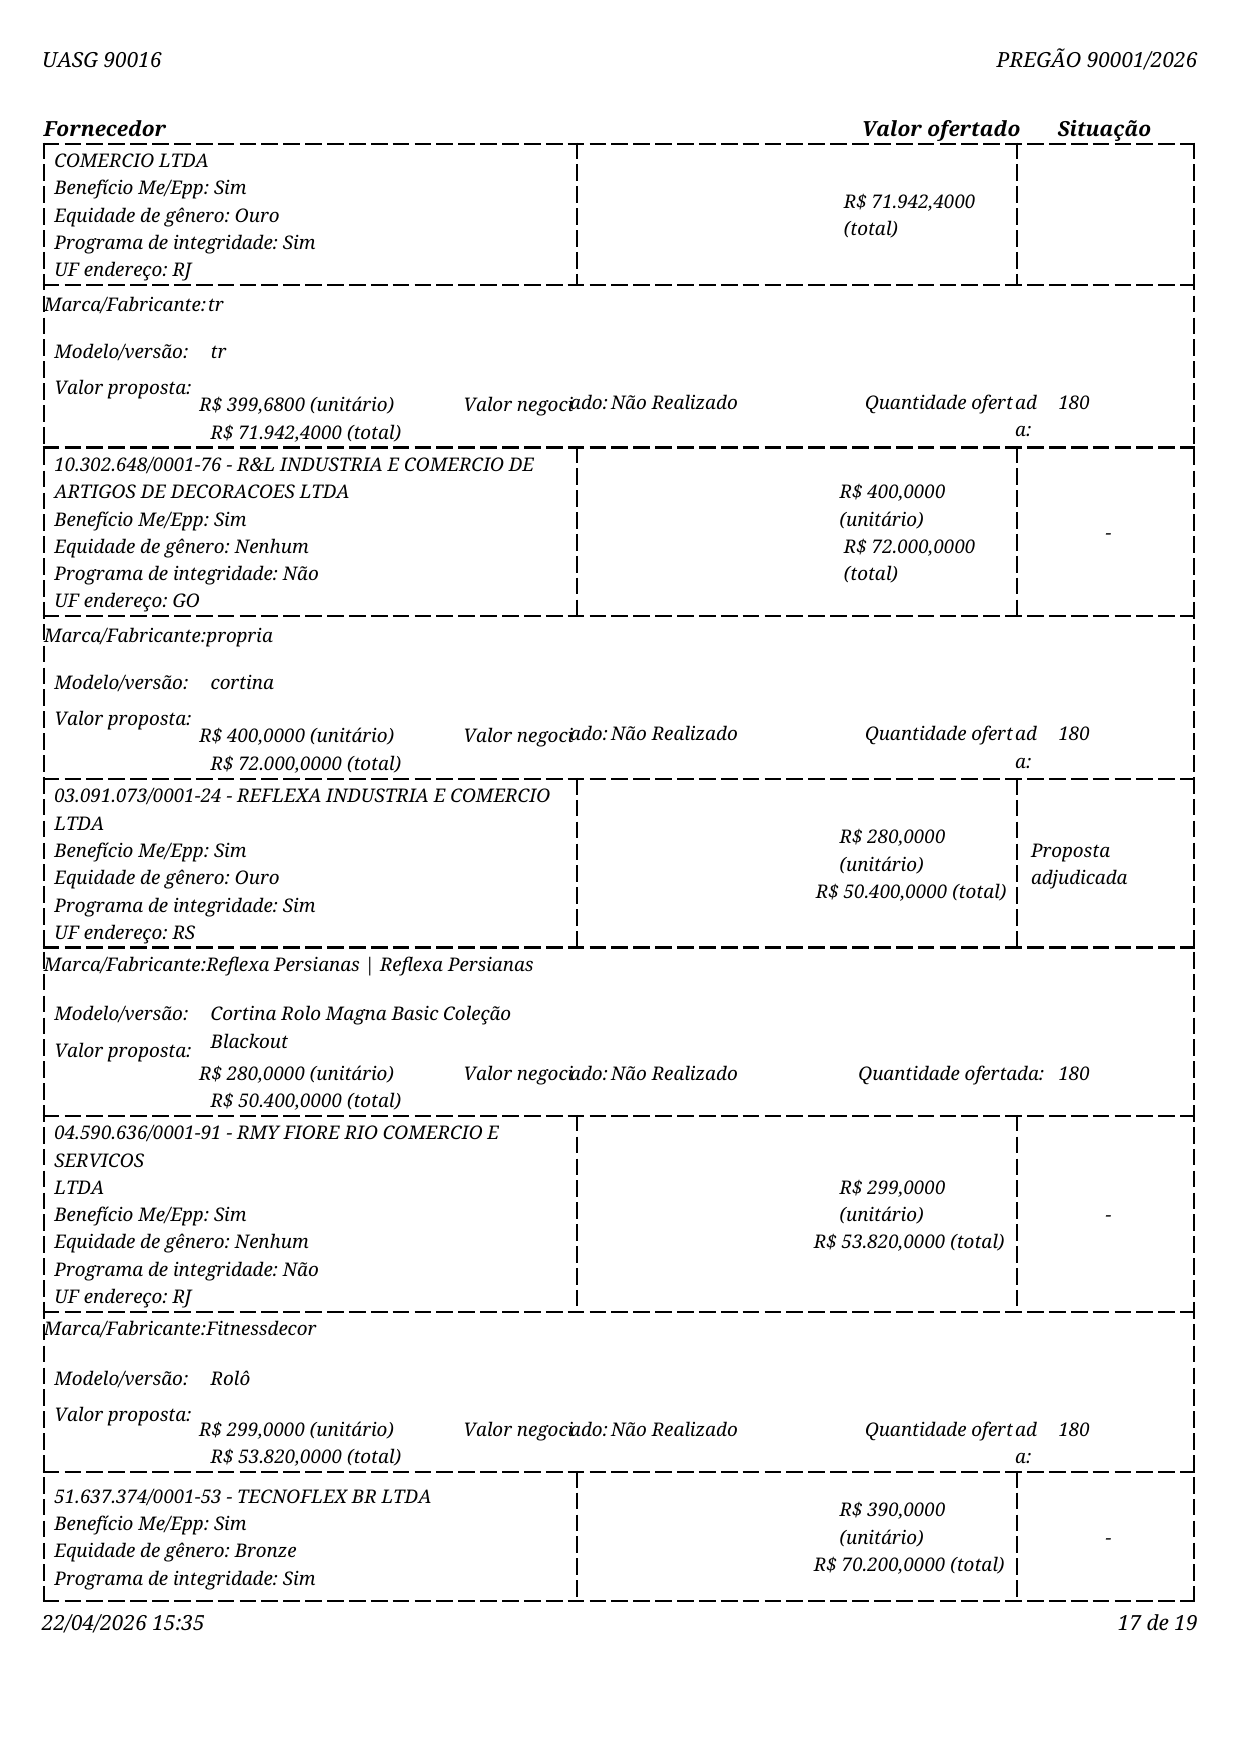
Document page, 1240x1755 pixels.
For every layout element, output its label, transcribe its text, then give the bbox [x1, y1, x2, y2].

table_cell [1101, 384, 1194, 446]
table_cell Quantidade ofert [839, 384, 1017, 446]
table_cell ada: [1017, 1411, 1048, 1471]
table_cell Quantidade ofert [788, 1411, 1017, 1471]
table_cell [839, 335, 1017, 384]
table_cell [839, 615, 1017, 666]
table_cell Marca/Fabricante: propria [44, 615, 577, 666]
table_cell [577, 1311, 787, 1362]
table_cell [1017, 1115, 1101, 1311]
table_cell [788, 1311, 1017, 1362]
table_cell R$ 71.942,4000 (total) [839, 143, 1017, 284]
table_cell [577, 446, 839, 615]
table_cell ado: Não Realizado [577, 1411, 787, 1471]
table_cell [1101, 1362, 1194, 1411]
table_cell [577, 1471, 787, 1600]
table_cell ada: [1017, 384, 1048, 446]
table_cell [477, 1471, 577, 1600]
table_cell - [1101, 446, 1194, 615]
table_cell [1017, 143, 1101, 284]
table_cell [1017, 446, 1101, 615]
table_cell [577, 1362, 787, 1411]
table_cell [839, 666, 1017, 716]
table_cell [1017, 1311, 1101, 1362]
table_cell [1017, 666, 1101, 716]
table_cell - [1101, 1115, 1194, 1311]
table_cell [1101, 284, 1194, 335]
table_cell Rolô [199, 1362, 577, 1411]
table_cell ado: Não Realizado [577, 384, 839, 446]
table_cell 180 [1048, 1055, 1194, 1115]
table_cell [788, 998, 1194, 1055]
table_cell R$ 280,0000 (unitário) R$ 50.400,0000 (total) [788, 778, 1017, 946]
table_cell 03.091.073/0001-24 - REFLEXA INDUSTRIA E COMERCIO LTDA Benefício Me/Epp: Sim Equidade de gênero: Ouro Programa de integridade: Sim UF endereço: RS [44, 778, 577, 946]
table_cell Proposta adjudicada [1017, 778, 1194, 946]
table_cell R$ 399,6800 (unitário) Valor negoci R$ 71.942,4000 (total) [199, 384, 577, 446]
table_cell Modelo/versão: Valor proposta: [44, 335, 199, 446]
table_cell [788, 1362, 1017, 1411]
table_cell - [1101, 1471, 1194, 1600]
table_cell Quantidade ofertada: [788, 1055, 1048, 1115]
table_cell R$ 280,0000 (unitário) Valor negoci R$ 50.400,0000 (total) [199, 1055, 577, 1115]
table_cell [1017, 1362, 1101, 1411]
table_cell R$ 390,0000 (unitário) R$ 70.200,0000 (total) [788, 1471, 1017, 1600]
table_cell [577, 1115, 787, 1311]
table_cell [1017, 284, 1101, 335]
table_cell 04.590.636/0001-91 - RMY FIORE RIO COMERCIO E SERVICOS LTDA Benefício Me/Epp: Sim Equidade de gênero: Nenhum Programa de integridade: Não UF endereço: RJ [44, 1115, 577, 1311]
table_cell - [1101, 143, 1194, 284]
table_cell [577, 998, 787, 1055]
table_cell [1101, 1411, 1194, 1471]
table_cell R$ 400,0000 (unitário) Valor negoci R$ 72.000,0000 (total) [199, 716, 577, 778]
table_cell tr [199, 335, 577, 384]
table_cell 51.637.374/0001-53 - TECNOFLEX BR LTDA Benefício Me/Epp: Sim Equidade de gênero: Bronze Programa de integridade: Sim [44, 1471, 477, 1600]
table_cell cortina [199, 666, 577, 716]
table_cell COMERCIO LTDA Benefício Me/Epp: Sim Equidade de gênero: Ouro Programa de integridade: Sim UF endereço: RJ [44, 143, 577, 284]
table_cell [1101, 1311, 1194, 1362]
table_cell Cortina Rolo Magna Basic Coleção Blackout [199, 998, 577, 1055]
table_cell [839, 284, 1017, 335]
table_cell [1101, 335, 1194, 384]
table_cell ada: [1017, 716, 1048, 778]
table_cell [1101, 716, 1194, 778]
table_cell Marca/Fabricante: Fitnessdecor [44, 1311, 577, 1362]
table_cell [577, 615, 839, 666]
table_cell Modelo/versão: Valor proposta: [44, 998, 199, 1115]
table_cell ado: Não Realizado [577, 1055, 787, 1115]
table_cell R$ 299,0000 (unitário) R$ 53.820,0000 (total) [788, 1115, 1017, 1311]
table_cell Modelo/versão: Valor proposta: [44, 1362, 199, 1471]
table_cell [577, 335, 839, 384]
table_cell [1101, 615, 1194, 666]
table_cell ado: Não Realizado [577, 716, 839, 778]
table_cell [577, 666, 839, 716]
table_cell R$ 400,0000 (unitário) R$ 72.000,0000 (total) [839, 446, 1017, 615]
table_cell R$ 299,0000 (unitário) Valor negoci R$ 53.820,0000 (total) [199, 1411, 577, 1471]
table_cell Modelo/versão: Valor proposta: [44, 666, 199, 778]
table_cell Marca/Fabricante: tr [44, 284, 577, 335]
table_cell [1017, 335, 1101, 384]
table_cell 180 [1048, 384, 1101, 446]
table_cell [577, 946, 787, 998]
table_cell Quantidade ofert [839, 716, 1017, 778]
table_cell [1017, 1471, 1101, 1600]
table_cell [577, 143, 839, 284]
table_cell [577, 778, 787, 946]
table_cell [577, 284, 839, 335]
table_cell Marca/Fabricante: Reflexa Persianas | Reflexa Persianas [44, 946, 577, 998]
table_cell 180 [1048, 1411, 1101, 1471]
table_cell [1101, 666, 1194, 716]
table_cell 10.302.648/0001-76 - R&L INDUSTRIA E COMERCIO DE ARTIGOS DE DECORACOES LTDA Benefício Me/Epp: Sim Equidade de gênero: Nenhum Programa de integridade: Não UF endereço: GO [44, 446, 577, 615]
table_cell 180 [1048, 716, 1101, 778]
table_cell [1017, 615, 1101, 666]
table_cell [788, 946, 1194, 998]
